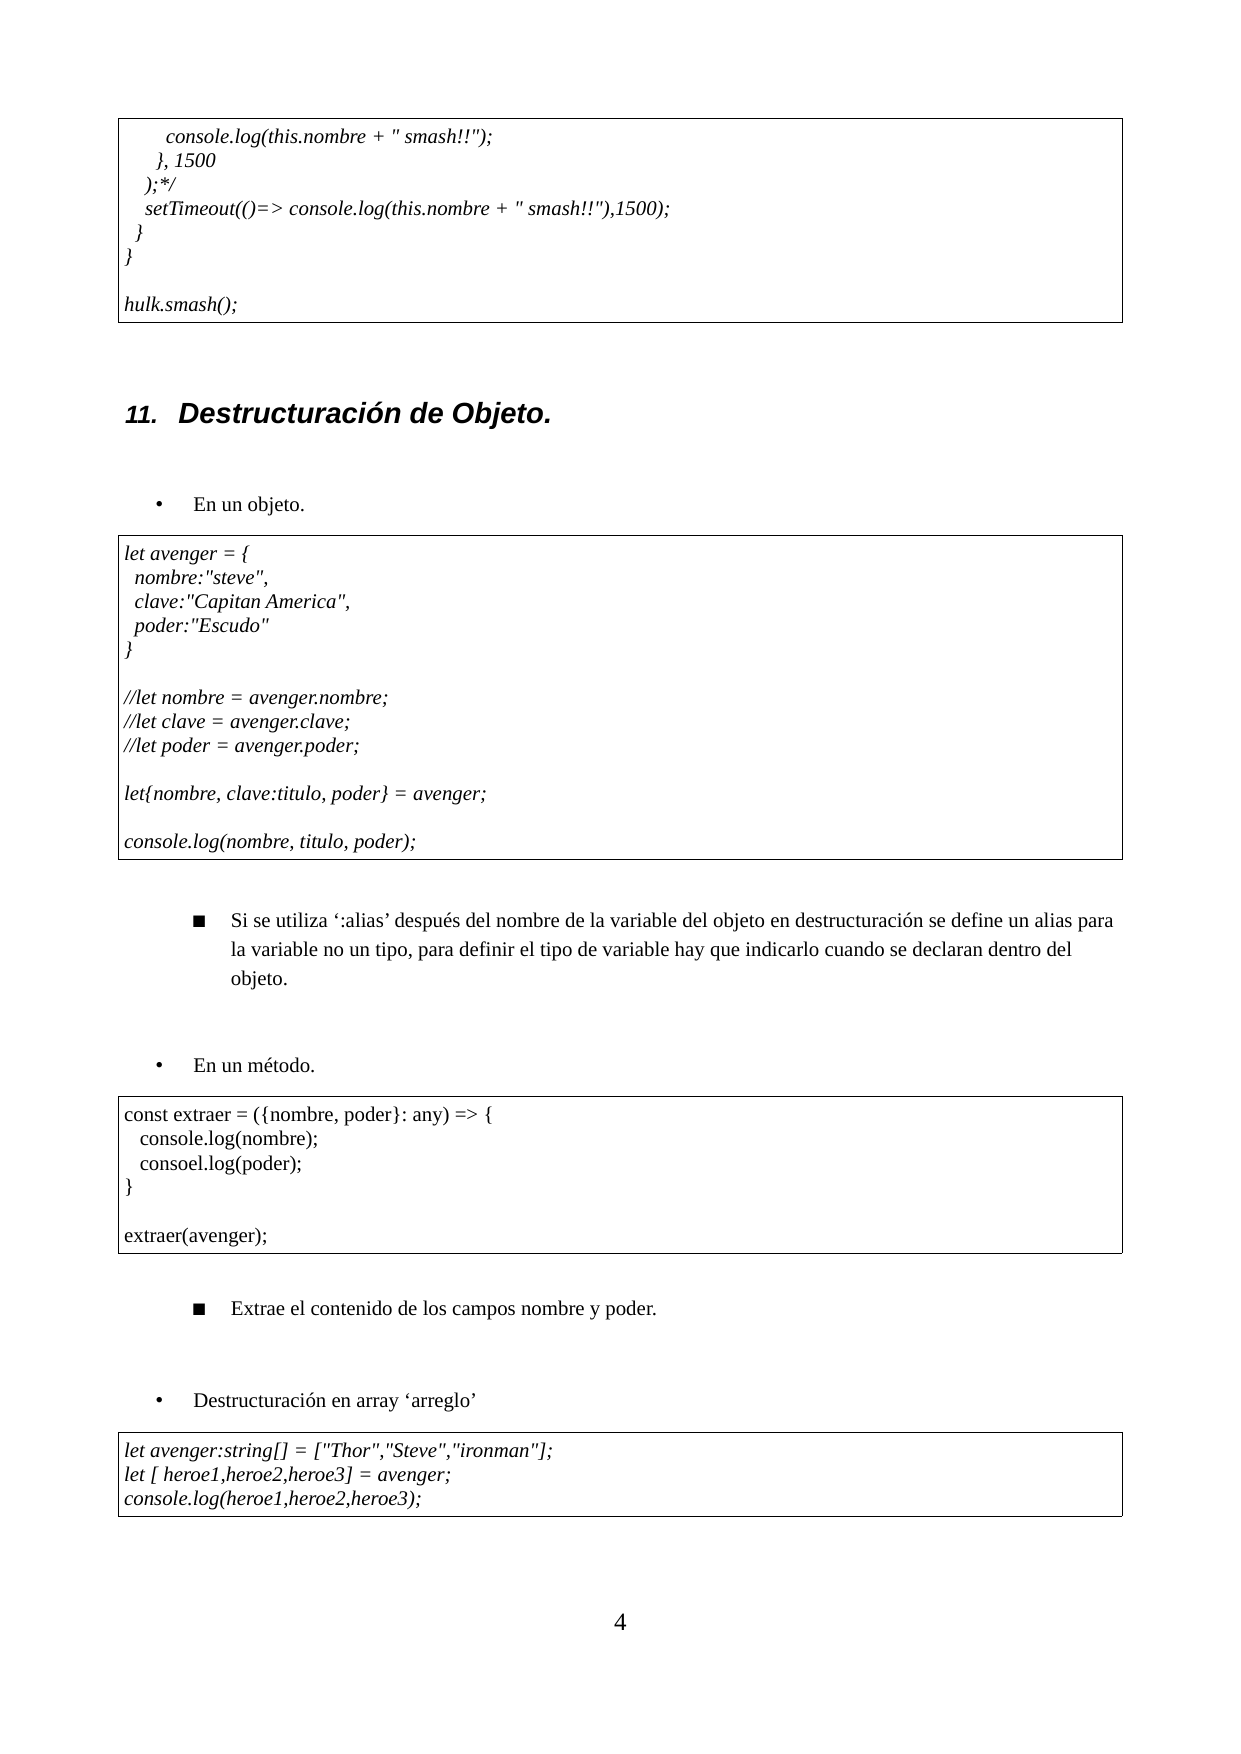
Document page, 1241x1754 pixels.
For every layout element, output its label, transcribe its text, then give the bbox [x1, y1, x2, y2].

table_header let avenger = { nombre:"steve", clave:"Capitan America", poder:"Escudo" } //let nombre = avenger.nombre; //let clave = avenger.clave; //let poder = avenger.poder; let{nombre, clave:titulo, poder} = avenger; console.log(nombre, titulo, poder); [119, 536, 1122, 859]
list Si se utiliza ‘:alias’ después del nombre de la variable del objeto en destructuración se define un alias para la variable no un tipo, para definir el tipo de variable hay que indicarlo cuando se declaran dentro del objeto. [193, 908, 1122, 990]
subtitle Destructuración de Objeto. [118, 396, 1122, 430]
list En un objeto. [156, 491, 1122, 516]
list Destructuración en array ‘arreglo’ [156, 1388, 1122, 1412]
list Extrae el contenido de los campos nombre y poder. [193, 1296, 1122, 1320]
table_header const extraer = ({nombre, poder}: any) => { console.log(nombre); consoel.log(poder); } extraer(avenger); [119, 1097, 1122, 1252]
list En un método. [156, 1053, 1122, 1077]
table_header console.log(this.nombre + " smash!!"); }, 1500 );*/ setTimeout(()=> console.log(this.nombre + " smash!!"),1500); } } hulk.smash(); [119, 119, 1122, 322]
table_header let avenger:string[] = ["Thor","Steve","ironman"]; let [ heroe1,heroe2,heroe3] = avenger; console.log(heroe1,heroe2,heroe3); [119, 1433, 1122, 1516]
